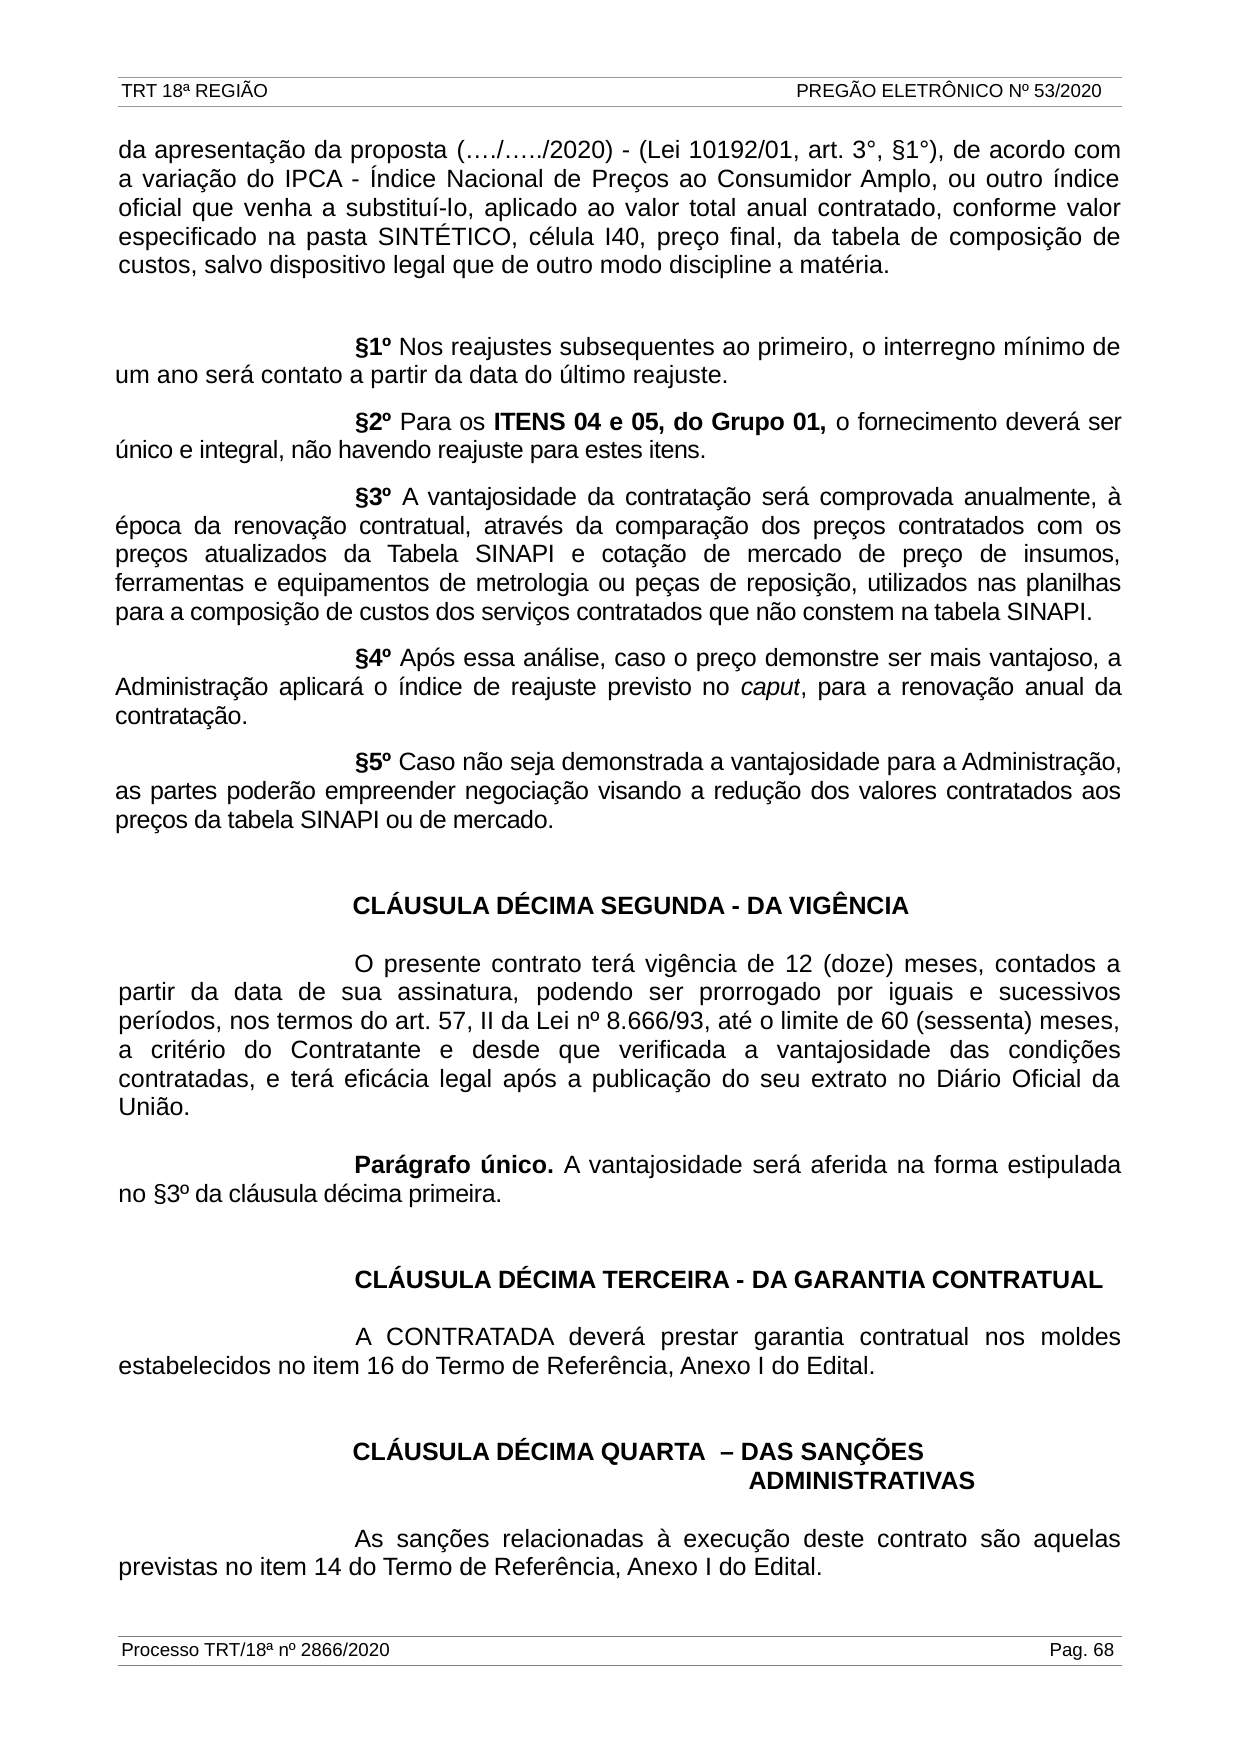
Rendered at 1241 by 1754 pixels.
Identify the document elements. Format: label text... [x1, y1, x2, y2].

text §5º Caso não seja demonstrada a vantajosidade para a Administração, as partes poderão empreender negociação visando a redução dos valores contratados aos preços da tabela SINAPI ou de mercado. [115, 747, 1122, 834]
text CLÁUSULA DÉCIMA SEGUNDA - DA VIGÊNCIA [118, 891, 1122, 920]
text §3º A vantajosidade da contratação será comprovada anualmente, à época da renovação contratual, através da comparação dos preços contratados com os preços atualizados da Tabela SINAPI e cotação de mercado de preço de insumos, ferramentas e equipamentos de metrologia ou peças de reposição, utilizados nas planilhas para a composição de custos dos serviços contratados que não constem na tabela SINAPI. [115, 482, 1122, 626]
text Parágrafo único. A vantajosidade será aferida na forma estipulada no §3º da cláusula décima primeira. [118, 1150, 1122, 1207]
text ADMINISTRATIVAS [118, 1466, 1122, 1495]
text CLÁUSULA DÉCIMA TERCEIRA - DA GARANTIA CONTRATUAL [354, 1265, 1122, 1294]
text A CONTRATADA deverá prestar garantia contratual nos moldes estabelecidos no item 16 do Termo de Referência, Anexo I do Edital. [118, 1322, 1122, 1380]
text §4º Após essa análise, caso o preço demonstre ser mais vantajoso, a Administração aplicará o índice de reajuste previsto no caput, para a renovação anual da contratação. [115, 643, 1122, 730]
text As sanções relacionadas à execução deste contrato são aquelas previstas no item 14 do Termo de Referência, Anexo I do Edital. [118, 1524, 1122, 1581]
text O presente contrato terá vigência de 12 (doze) meses, contados a partir da data de sua assinatura, podendo ser prorrogado por iguais e sucessivos períodos, nos termos do art. 57, II da Lei nº 8.666/93, até o limite de 60 (sessenta) meses, a critério do Contratante e desde que verificada a vantajosidade das condições contratadas, e terá eficácia legal após a publicação do seu extrato no Diário Oficial da União. [118, 949, 1122, 1121]
text da apresentação da proposta (…./…../2020) - (Lei 10192/01, art. 3°, §1°), de acordo com a variação do IPCA - Índice Nacional de Preços ao Consumidor Amplo, ou outro índice oficial que venha a substituí-lo, aplicado ao valor total anual contratado, conforme valor especificado na pasta SINTÉTICO, célula I40, preço final, da tabela de composição de custos, salvo dispositivo legal que de outro modo discipline a matéria. [118, 136, 1122, 279]
text CLÁUSULA DÉCIMA QUARTA – DAS SANÇÕES [118, 1437, 1122, 1466]
text §2º Para os ITENS 04 e 05, do Grupo 01, o fornecimento deverá ser único e integral, não havendo reajuste para estes itens. [115, 407, 1122, 464]
text §1º Nos reajustes subsequentes ao primeiro, o interregno mínimo de um ano será contato a partir da data do último reajuste. [115, 332, 1122, 389]
